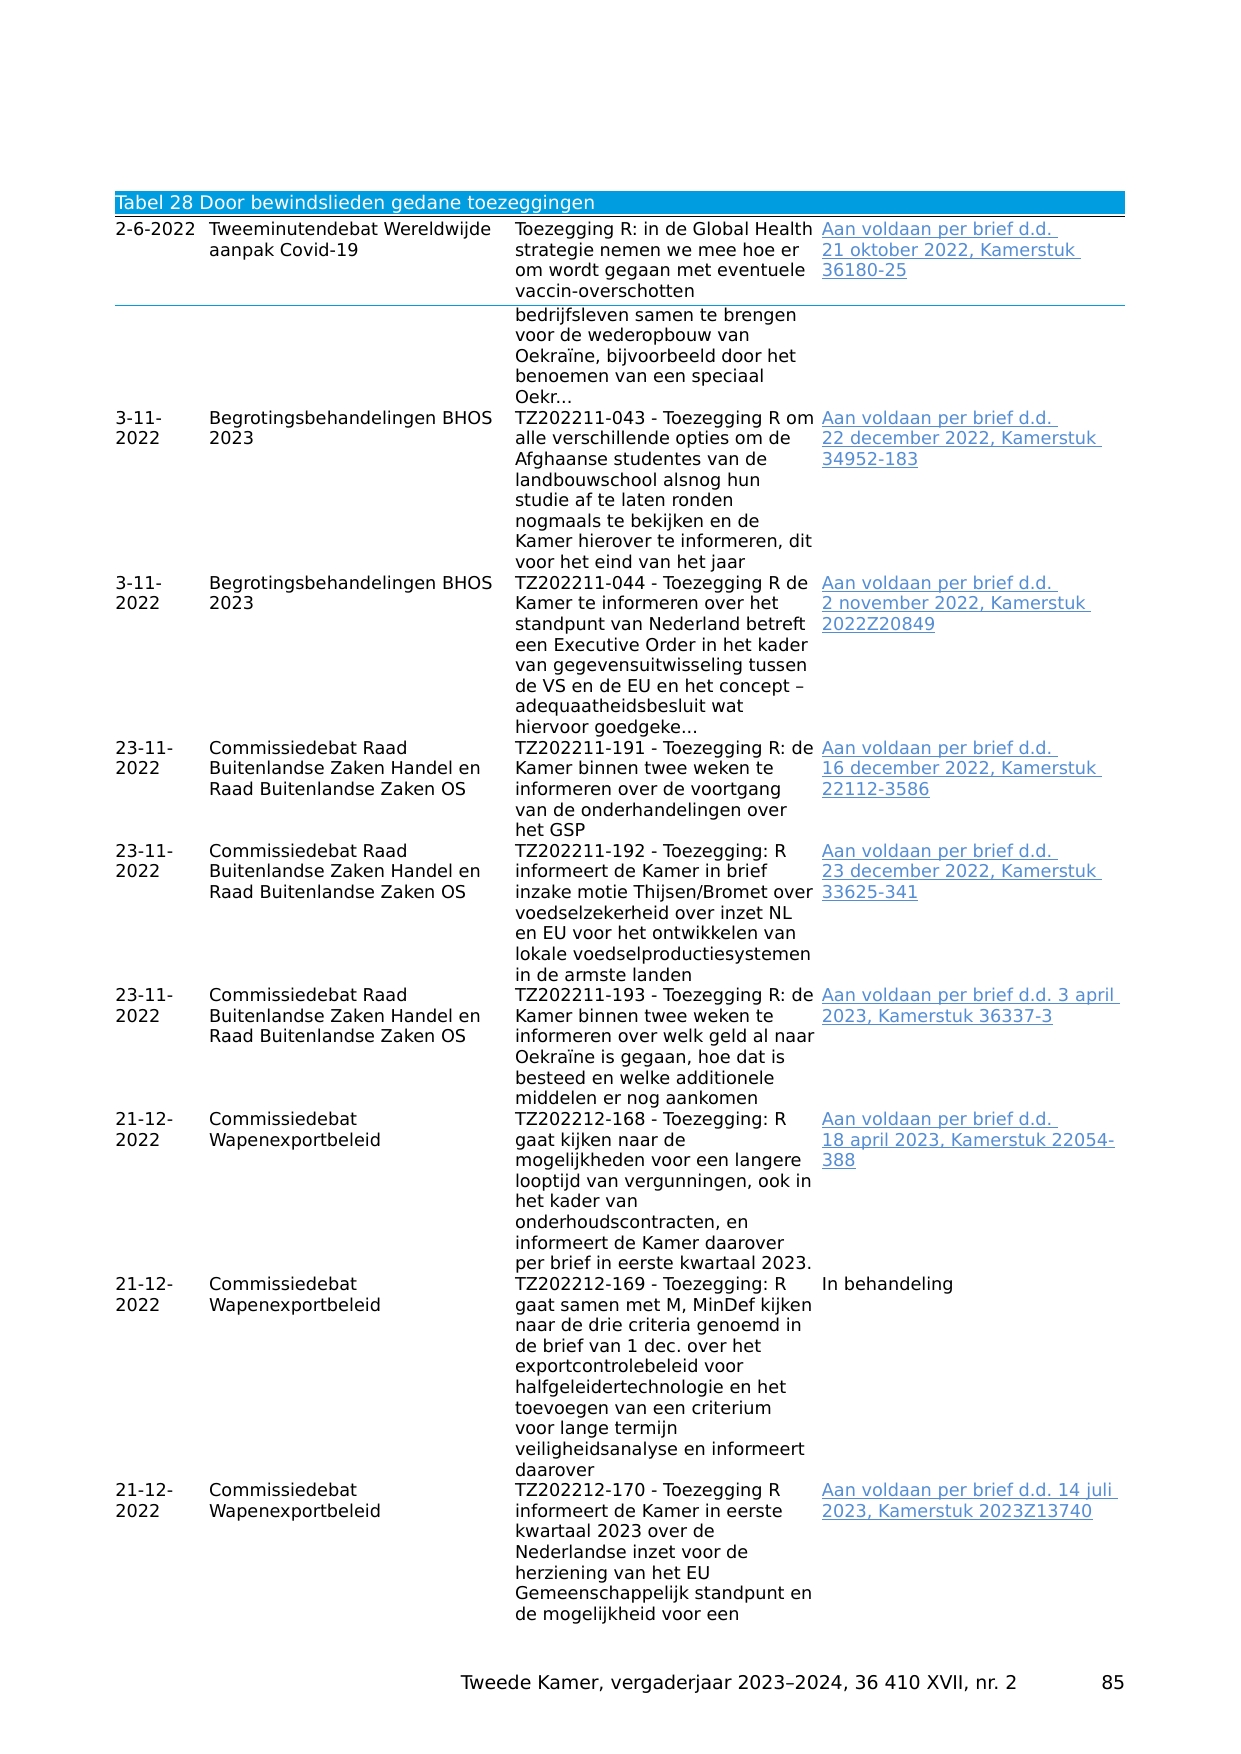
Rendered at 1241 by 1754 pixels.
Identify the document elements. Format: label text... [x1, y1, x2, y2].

table_cell Aan voldaan per brief d.d. 16 december 2022, Kamerstuk 22112-3586 [819, 738, 1125, 841]
table_cell Tweeminutendebat Wereldwijde aanpak Covid-19 [206, 217, 512, 304]
table_cell 23-11-2022 [115, 985, 206, 1109]
table_cell Commissiedebat Wapenexportbeleid [206, 1109, 512, 1274]
table_cell Commissiedebat Raad Buitenlandse Zaken Handel en Raad Buitenlandse Zaken OS [206, 841, 512, 985]
table_cell [115, 306, 206, 408]
table_cell 23-11-2022 [115, 738, 206, 841]
table_cell TZ202211-043 - Toezegging R om alle verschillende opties om de Afghaanse studentes van de landbouwschool alsnog hun studie af te laten ronden nogmaals te bekijken en de Kamer hierover te informeren, dit voor het eind van het jaar [512, 408, 819, 573]
table_cell [819, 306, 1125, 408]
table_cell Aan voldaan per brief d.d. 23 december 2022, Kamerstuk 33625-341 [819, 841, 1125, 985]
table_cell [206, 306, 512, 408]
table_cell In behandeling [819, 1274, 1125, 1480]
table_cell Aan voldaan per brief d.d. 18 april 2023, Kamerstuk 22054-388 [819, 1109, 1125, 1274]
table_cell TZ202211-193 - Toezegging R: de Kamer binnen twee weken te informeren over welk geld al naar Oekraïne is gegaan, hoe dat is besteed en welke additionele middelen er nog aankomen [512, 985, 819, 1109]
table_cell TZ202212-169 - Toezegging: R gaat samen met M, MinDef kijken naar de drie criteria genoemd in de brief van 1 dec. over het exportcontrolebeleid voor halfgeleidertechnologie en het toevoegen van een criterium voor lange termijn veiligheidsanalyse en informeert daarover [512, 1274, 819, 1480]
table_cell Commissiedebat Wapenexportbeleid [206, 1274, 512, 1480]
table_cell TZ202211-192 - Toezegging: R informeert de Kamer in brief inzake motie Thijsen/Bromet over voedselzekerheid over inzet NL en EU voor het ontwikkelen van lokale voedselproductiesystemen in de armste landen [512, 841, 819, 985]
table_cell Aan voldaan per brief d.d. 14 juli 2023, Kamerstuk 2023Z13740 [819, 1480, 1125, 1624]
table_cell TZ202211-191 - Toezegging R: de Kamer binnen twee weken te informeren over de voortgang van de onderhandelingen over het GSP [512, 738, 819, 841]
table_cell 21-12-2022 [115, 1274, 206, 1480]
table_cell 23-11-2022 [115, 841, 206, 985]
table_cell TZ202212-168 - Toezegging: R gaat kijken naar de mogelijkheden voor een langere looptijd van vergunningen, ook in het kader van onderhoudscontracten, en informeert de Kamer daarover per brief in eerste kwartaal 2023. [512, 1109, 819, 1274]
table_cell 21-12-2022 [115, 1109, 206, 1274]
table_cell Commissiedebat Wapenexportbeleid [206, 1480, 512, 1624]
table_cell Begrotingsbehandelingen BHOS 2023 [206, 573, 512, 738]
table_cell TZ202212-170 - Toezegging R informeert de Kamer in eerste kwartaal 2023 over de Nederlandse inzet voor de herziening van het EU Gemeenschappelijk standpunt en de mogelijkheid voor een [512, 1480, 819, 1624]
table_cell 3-11-2022 [115, 573, 206, 738]
table_cell Begrotingsbehandelingen BHOS 2023 [206, 408, 512, 573]
table_cell 21-12-2022 [115, 1480, 206, 1624]
table_cell Commissiedebat Raad Buitenlandse Zaken Handel en Raad Buitenlandse Zaken OS [206, 985, 512, 1109]
table_cell Toezegging R: in de Global Health strategie nemen we mee hoe er om wordt gegaan met eventuele vaccin-overschotten [512, 217, 819, 304]
table_cell bedrijfsleven samen te brengen voor de wederopbouw van Oekraïne, bijvoorbeeld door het benoemen van een speciaal Oekr... [512, 306, 819, 408]
table_cell Aan voldaan per brief d.d. 22 december 2022, Kamerstuk 34952-183 [819, 408, 1125, 573]
table_cell Aan voldaan per brief d.d. 3 april 2023, Kamerstuk 36337-3 [819, 985, 1125, 1109]
table_cell TZ202211-044 - Toezegging R de Kamer te informeren over het standpunt van Nederland betreft een Executive Order in het kader van gegevensuitwisseling tussen de VS en de EU en het concept –adequaatheidsbesluit wat hiervoor goedgeke... [512, 573, 819, 738]
table_cell Aan voldaan per brief d.d. 21 oktober 2022, Kamerstuk 36180-25 [819, 217, 1125, 304]
table_cell 3-11-2022 [115, 408, 206, 573]
table_cell 2-6-2022 [115, 217, 206, 304]
table_cell Aan voldaan per brief d.d. 2 november 2022, Kamerstuk 2022Z20849 [819, 573, 1125, 738]
table_cell Commissiedebat Raad Buitenlandse Zaken Handel en Raad Buitenlandse Zaken OS [206, 738, 512, 841]
